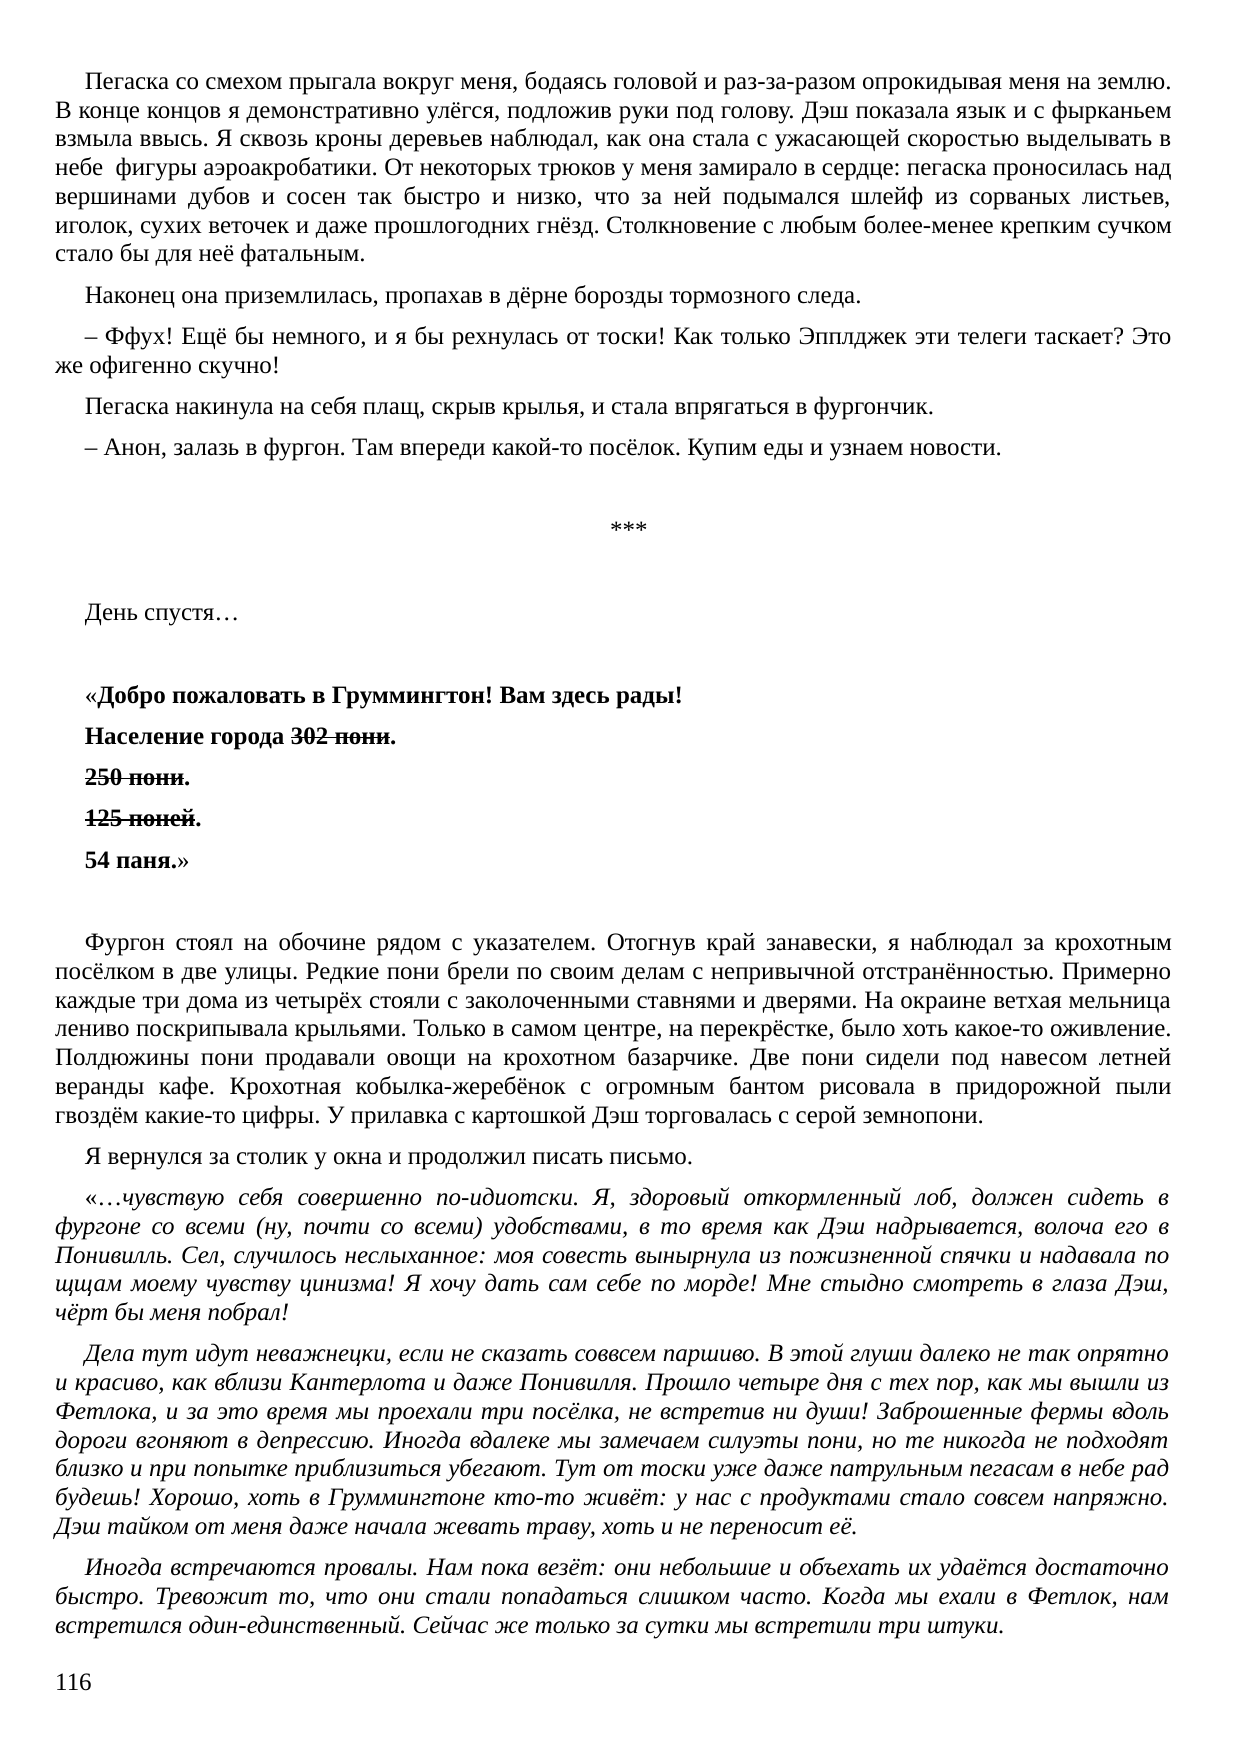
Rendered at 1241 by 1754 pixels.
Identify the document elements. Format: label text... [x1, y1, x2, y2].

text «…чувствую себя совершенно по-идиотски. Я, здоровый откормленный лоб, должен сидеть в фургоне со всеми (ну, почти со всеми) удобствами, в то время как Дэш надрывается, волоча его в Понивилль. Сел, случилось неслыханное: моя совесть вынырнула из пожизненной спячки и надавала по щщам моему чувству цинизма! Я хочу дать сам себе по морде! Мне стыдно смотреть в глаза Дэш, чёрт бы меня побрал! [55, 1182, 1173, 1326]
text – Анон, залазь в фургон. Там впереди какой-то посёлок. Купим еды и узнаем новости. [55, 432, 1173, 461]
text 54 паня.» [55, 845, 1173, 873]
text Фургон стоял на обочине рядом с указателем. Отогнув край занавески, я наблюдал за крохотным посёлком в две улицы. Редкие пони брели по своим делам с непривычной отстранённостью. Примерно каждые три дома из четырёх стояли с заколоченными ставнями и дверями. На окраине ветхая мельница лениво поскрипывала крыльями. Только в самом центре, на перекрёстке, было хоть какое-то оживление. Полдюжины пони продавали овощи на крохотном базарчике. Две пони сидели под навесом летней веранды кафе. Крохотная кобылка-жеребёнок с огромным бантом рисовала в придорожной пыли гвоздём какие-то цифры. У прилавка с картошкой Дэш торговалась с серой земнопони. [55, 927, 1173, 1128]
text «Добро пожаловать в Груммингтон! Вам здесь рады! [55, 680, 1173, 708]
text Иногда встречаются провалы. Нам пока везёт: они небольшие и объехать их удаётся достаточно быстро. Тревожит то, что они стали попадаться слишком часто. Когда мы ехали в Фетлок, нам встретился один-единственный. Сейчас же только за сутки мы встретили три штуки. [55, 1552, 1173, 1638]
text Пегаска со смехом прыгала вокруг меня, бодаясь головой и раз-за-разом опрокидывая меня на землю. В конце концов я демонстративно улёгся, подложив руки под голову. Дэш показала язык и с фырканьем взмыла ввысь. Я сквозь кроны деревьев наблюдал, как она стала с ужасающей скоростью выделывать в небе фигуры аэроакробатики. От некоторых трюков у меня замирало в сердце: пегаска проносилась над вершинами дубов и сосен так быстро и низко, что за ней подымался шлейф из сорваных листьев, иголок, сухих веточек и даже прошлогодних гнёзд. Столкновение с любым более-менее крепким сучком стало бы для неё фатальным. [55, 66, 1173, 267]
text *** [55, 515, 1173, 543]
text Я вернулся за столик у окна и продолжил писать письмо. [55, 1141, 1173, 1170]
text Население города 302 пони. [55, 721, 1173, 750]
text Дела тут идут неважнецки, если не сказать соввсем паршиво. В этой глуши далеко не так опрятно и красиво, как вблизи Кантерлота и даже Понивилля. Прошло четыре дня с тех пор, как мы вышли из Фетлока, и за это время мы проехали три посёлка, не встретив ни души! Заброшенные фермы вдоль дороги вгоняют в депрессию. Иногда вдалеке мы замечаем силуэты пони, но те никогда не подходят близко и при попытке приблизиться убегают. Тут от тоски уже даже патрульным пегасам в небе рад будешь! Хорошо, хоть в Груммингтоне кто-то живёт: у нас с продуктами стало совсем напряжно. Дэш тайком от меня даже начала жевать траву, хоть и не переносит её. [55, 1338, 1173, 1540]
text 250 пони. [55, 762, 1173, 791]
text День спустя… [55, 597, 1173, 626]
text – Ффух! Ещё бы немного, и я бы рехнулась от тоски! Как только Эпплджек эти телеги таскает? Это же офигенно скучно! [55, 321, 1173, 378]
text Наконец она приземлилась, пропахав в дёрне борозды тормозного следа. [55, 280, 1173, 308]
text 125 поней. [55, 803, 1173, 832]
text Пегаска накинула на себя плащ, скрыв крылья, и стала впрягаться в фургончик. [55, 391, 1173, 420]
